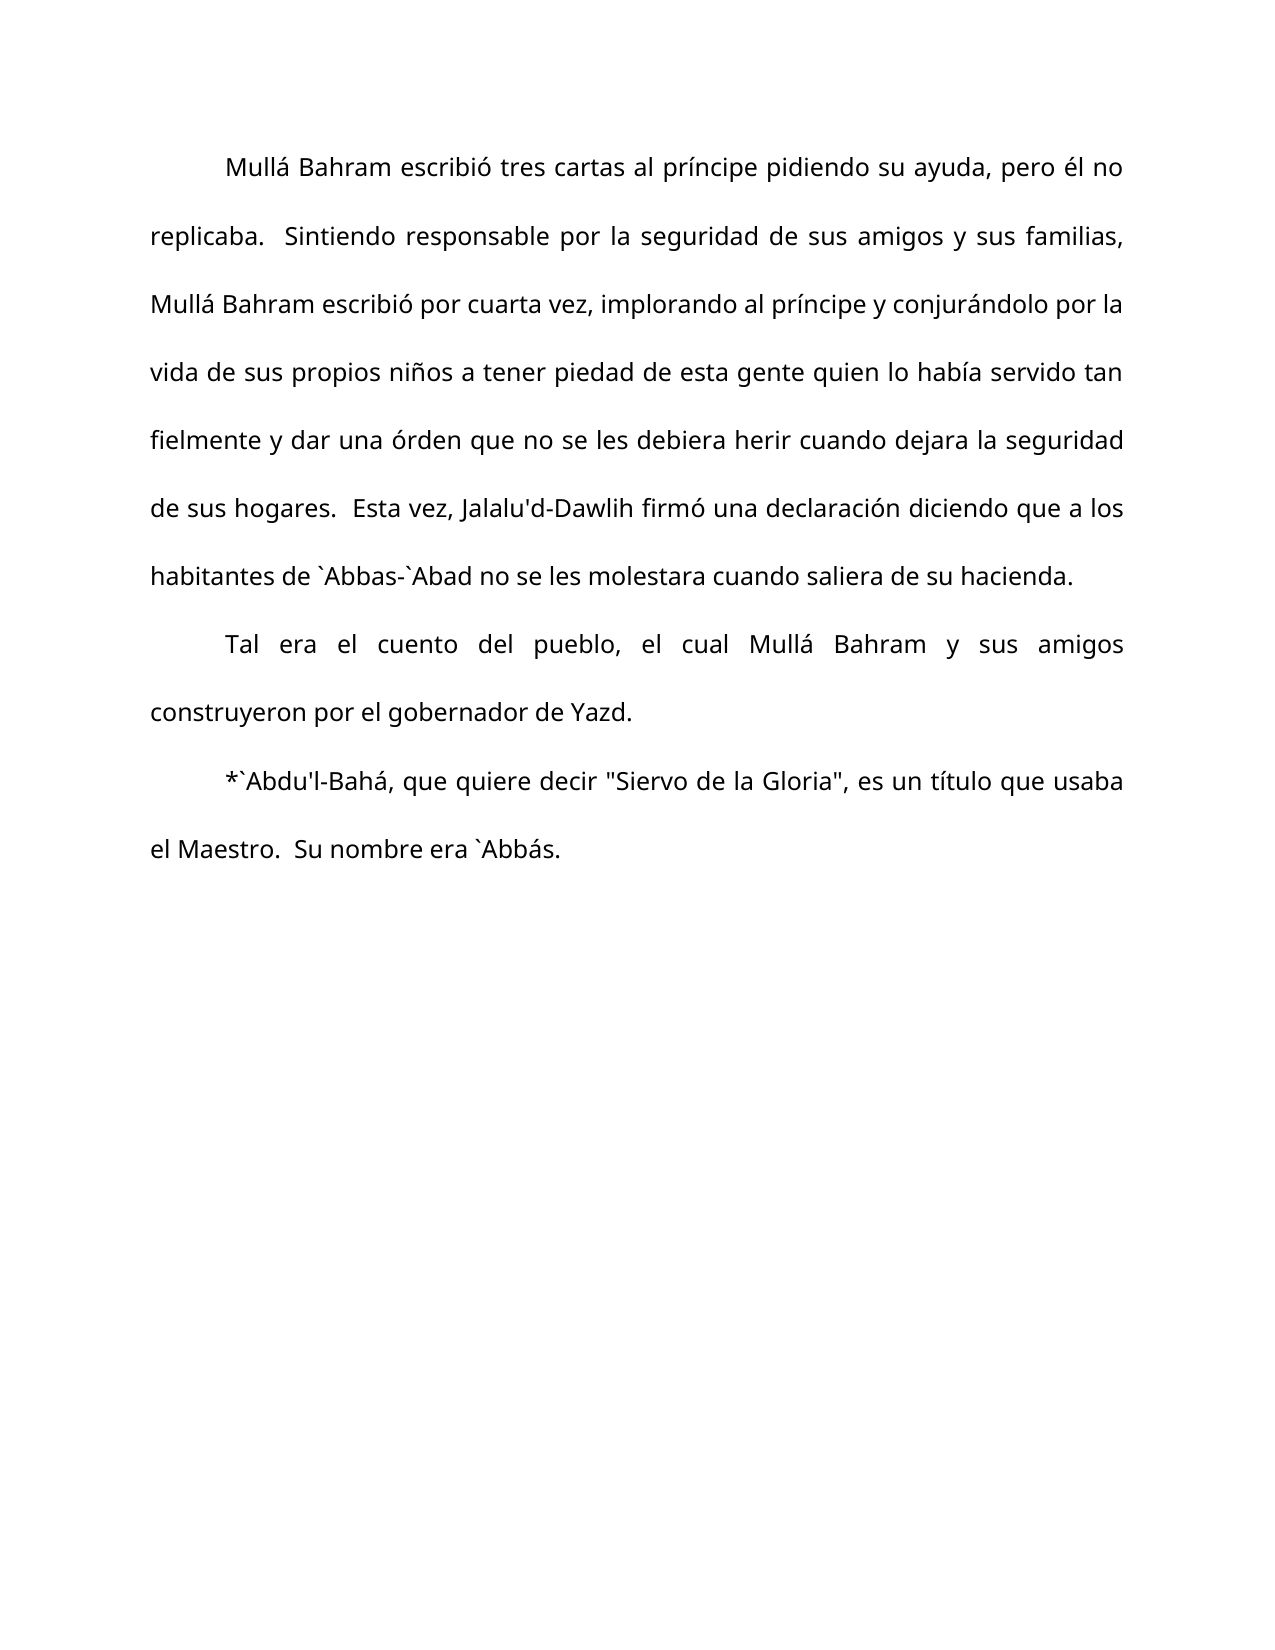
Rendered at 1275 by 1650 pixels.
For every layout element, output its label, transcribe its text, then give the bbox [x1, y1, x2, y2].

text Mullá Bahram escribió tres cartas al príncipe pidiendo su ayuda, pero él no replicaba. Sintiendo responsable por la seguridad de sus amigos y sus familias, Mullá Bahram escribió por cuarta vez, implorando al príncipe y conjurándolo por la vida de sus propios niños a tener piedad de esta gente quien lo había servido tan fielmente y dar una órden que no se les debiera herir cuando dejara la seguridad de sus hogares. Esta vez, Jalalu'd-Dawlih firmó una declaración diciendo que a los habitantes de `Abbas-`Abad no se les molestara cuando saliera de su hacienda. [150, 150, 1125, 593]
text *`Abdu'l-Bahá, que quiere decir "Siervo de la Gloria", es un título que usaba el Maestro. Su nombre era `Abbás. [150, 763, 1125, 865]
text Tal era el cuento del pueblo, el cual Mullá Bahram y sus amigos construyeron por el gobernador de Yazd. [150, 627, 1125, 729]
